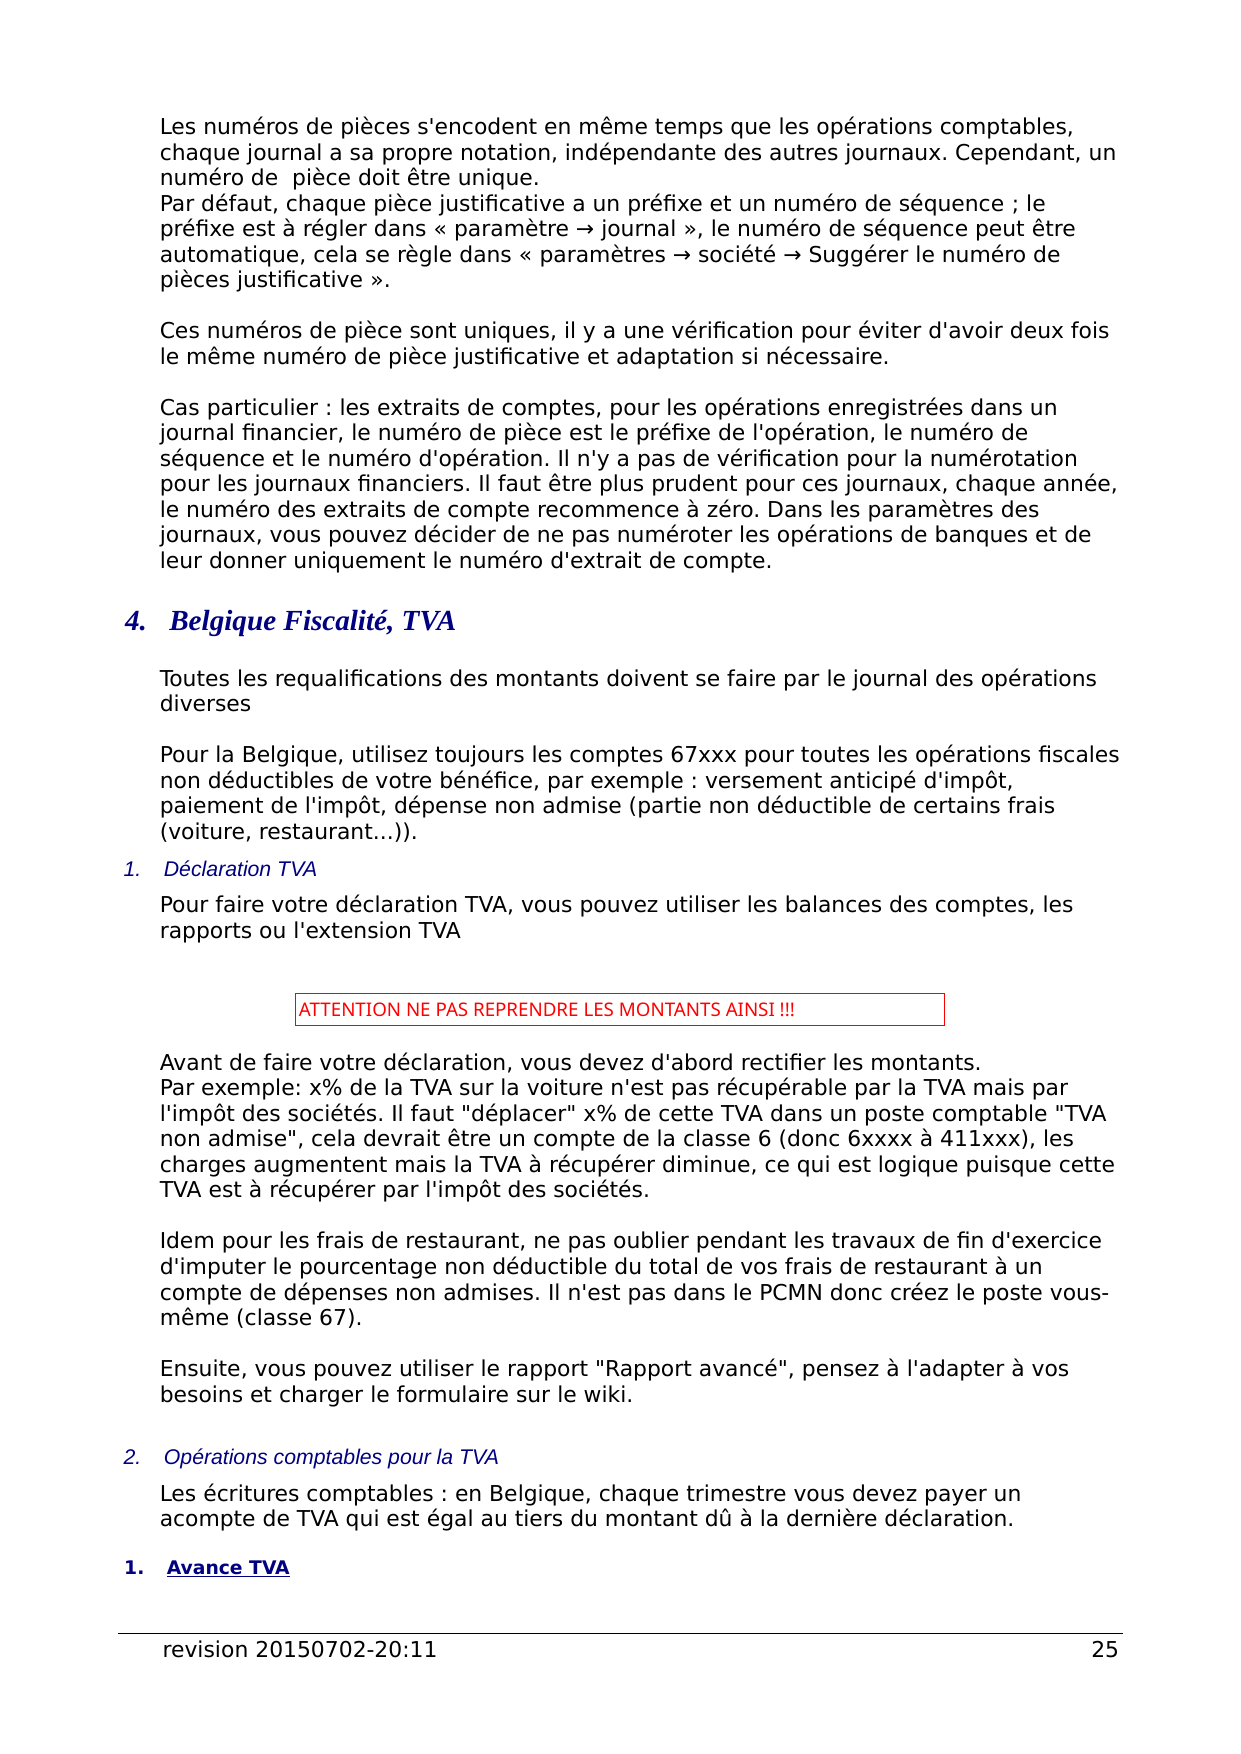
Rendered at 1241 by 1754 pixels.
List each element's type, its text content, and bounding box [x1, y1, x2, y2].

text Idem pour les frais de restaurant, ne pas oublier pendant les travaux de fin d'exercice d'imputer le pourcentage non déductible du total de vos frais de restaurant à un compte de dépenses non admises. Il n'est pas dans le PCMN donc créez le poste vous-même (classe 67). [159, 1228, 1123, 1331]
text Par exemple: x% de la TVA sur la voiture n'est pas récupérable par la TVA mais par l'impôt des sociétés. Il faut "déplacer" x% de cette TVA dans un poste comptable "TVA non admise", cela devrait être un compte de la classe 6 (donc 6xxxx à 411xxx), les charges augmentent mais la TVA à récupérer diminue, ce qui est logique puisque cette TVA est à récupérer par l'impôt des sociétés. [159, 1075, 1123, 1203]
text Avant de faire votre déclaration, vous devez d'abord rectifier les montants. [159, 1050, 1123, 1075]
text Par défaut, chaque pièce justificative a un préfixe et un numéro de séquence ; le préfixe est à régler dans « paramètre → journal », le numéro de séquence peut être automatique, cela se règle dans « paramètres → société → Suggérer le numéro de pièces justificative ». [159, 191, 1123, 293]
text Ensuite, vous pouvez utiliser le rapport "Rapport avancé", pensez à l'adapter à vos besoins et charger le formulaire sur le wiki. [159, 1356, 1123, 1407]
text Pour faire votre déclaration TVA, vous pouvez utiliser les balances des comptes, les rapports ou l'extension TVA [159, 893, 1123, 944]
subtitle Belgique Fiscalité, TVA [117, 603, 1123, 636]
subtitle Opérations comptables pour la TVA [117, 1444, 1123, 1469]
subtitle Déclaration TVA [117, 856, 1123, 881]
text Cas particulier : les extraits de comptes, pour les opérations enregistrées dans un journal financier, le numéro de pièce est le préfixe de l'opération, le numéro de séquence et le numéro d'opération. Il n'y a pas de vérification pour la numérotation pour les journaux financiers. Il faut être plus prudent pour ces journaux, chaque année, le numéro des extraits de compte recommence à zéro. Dans les paramètres des journaux, vous pouvez décider de ne pas numéroter les opérations de banques et de leur donner uniquement le numéro d'extrait de compte. [159, 395, 1123, 573]
text Les écritures comptables : en Belgique, chaque trimestre vous devez payer un acompte de TVA qui est égal au tiers du montant dû à la dernière déclaration. [159, 1481, 1123, 1532]
text ATTENTION NE PAS REPRENDRE LES MONTANTS AINSI !!! [296, 994, 944, 1025]
text Les numéros de pièces s'encodent en même temps que les opérations comptables, chaque journal a sa propre notation, indépendante des autres journaux. Cependant, un numéro de pièce doit être unique. [159, 114, 1123, 191]
text Ces numéros de pièce sont uniques, il y a une vérification pour éviter d'avoir deux fois le même numéro de pièce justificative et adaptation si nécessaire. [159, 318, 1123, 369]
text Toutes les requalifications des montants doivent se faire par le journal des opérations diverses [159, 666, 1123, 717]
subtitle Avance TVA [117, 1557, 1123, 1579]
text Pour la Belgique, utilisez toujours les comptes 67xxx pour toutes les opérations fiscales non déductibles de votre bénéfice, par exemple : versement anticipé d'impôt, paiement de l'impôt, dépense non admise (partie non déductible de certains frais (voiture, restaurant...)). [159, 742, 1123, 844]
